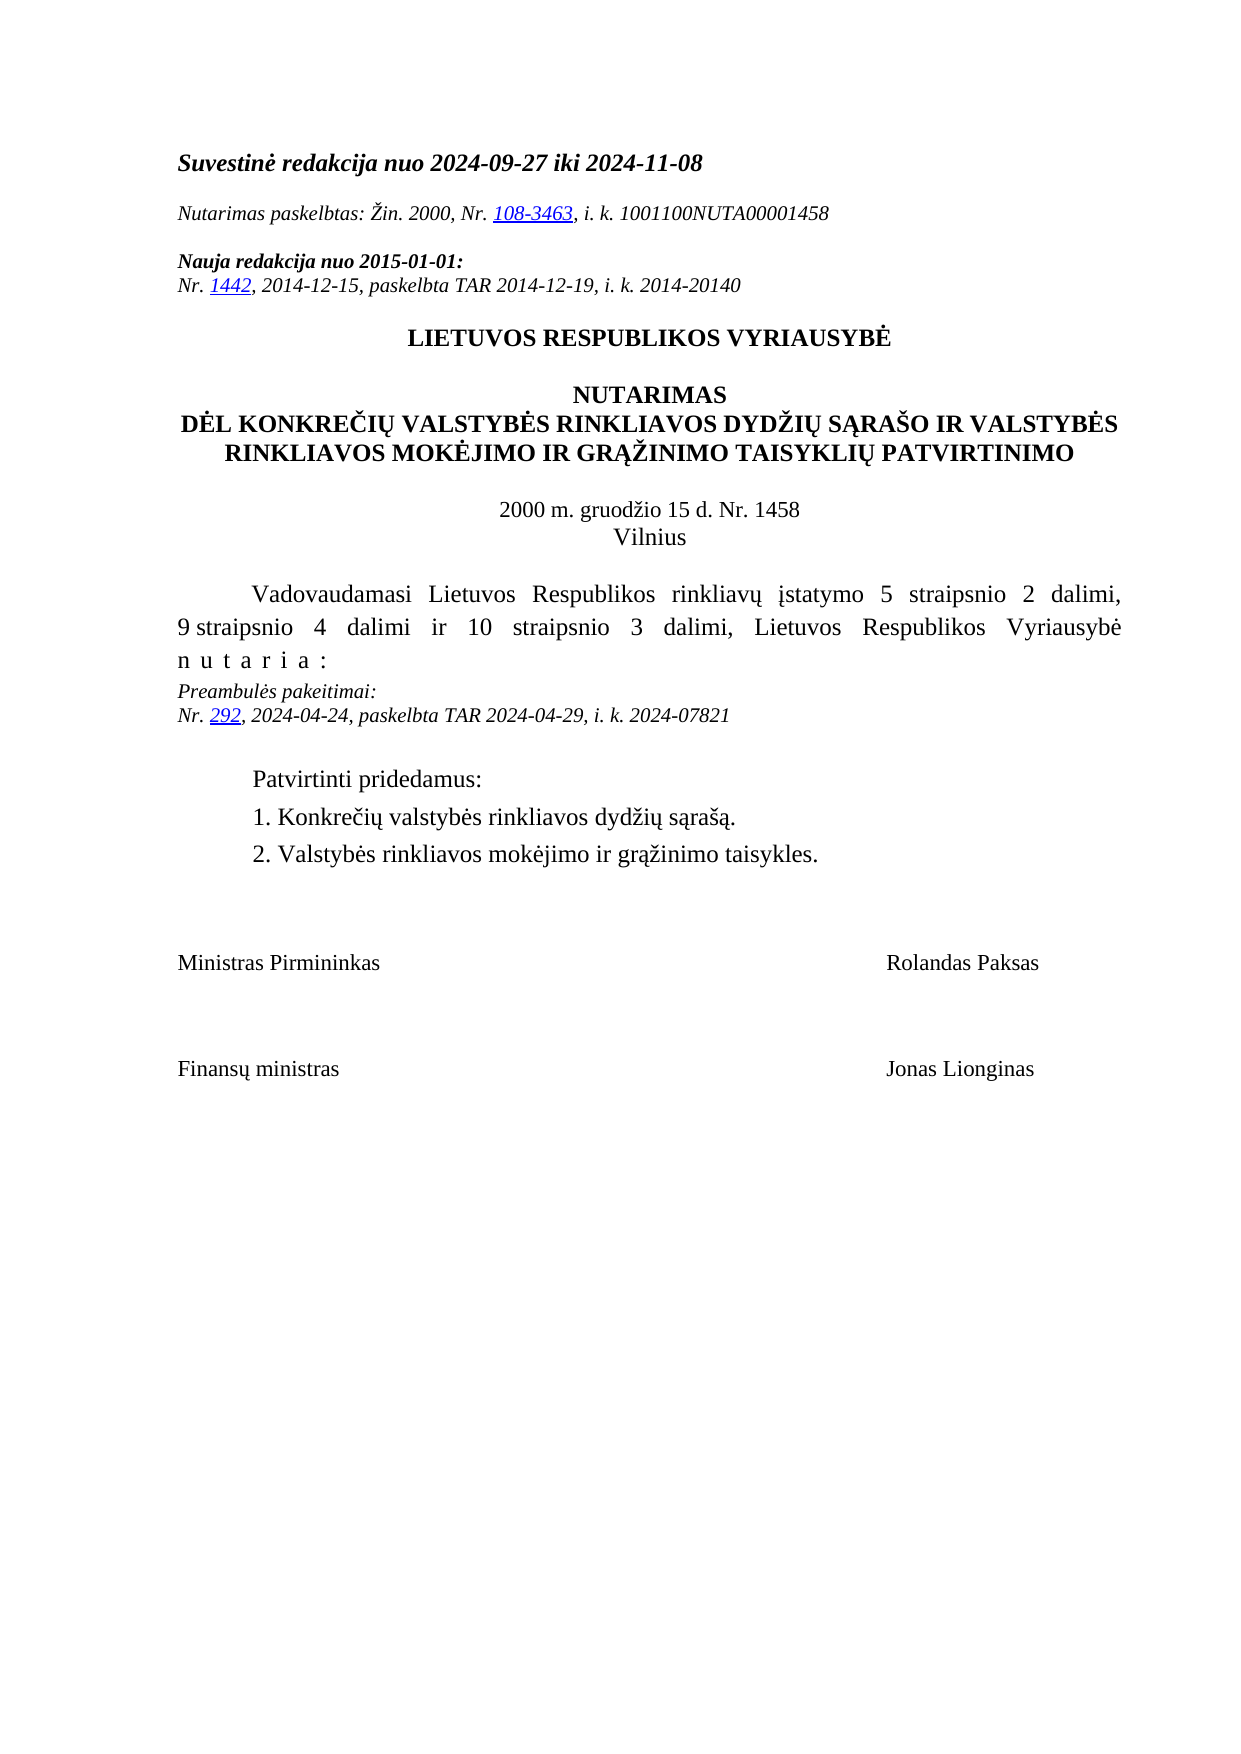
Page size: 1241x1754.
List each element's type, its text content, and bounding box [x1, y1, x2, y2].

text 2. Valstybės rinkliavos mokėjimo ir grąžinimo taisykles. [177, 830, 1122, 868]
text Nauja redakcija nuo 2015-01-01: [177, 249, 1122, 273]
text Patvirtinti pridedamus: [177, 755, 1122, 793]
text Finansų ministras Jonas Lionginas [177, 1055, 1122, 1081]
text DĖL KONKREČIŲ VALSTYBĖS RINKLIAVOS DYDŽIŲ SĄRAŠO IR VALSTYBĖS RINKLIAVOS MOKĖJIMO IR GRĄŽINIMO TAISYKLIŲ PATVIRTINIMO [177, 409, 1122, 467]
text Preambulės pakeitimai: [177, 678, 1122, 703]
text Ministras Pirmininkas Rolandas Paksas [177, 949, 1122, 976]
text Nr. 292, 2024-04-24, paskelbta TAR 2024-04-29, i. k. 2024-07821 [177, 703, 1122, 727]
text LIETUVOS RESPUBLIKOS VYRIAUSYBĖ [177, 323, 1122, 352]
text Nr. 1442, 2014-12-15, paskelbta TAR 2014-12-19, i. k. 2014-20140 [177, 273, 1122, 297]
text NUTARIMAS [177, 381, 1122, 409]
text Vadovaudamasi Lietuvos Respublikos rinkliavų įstatymo 5 straipsnio 2 dalimi, 9 straipsnio 4 dalimi ir 10 straipsnio 3 dalimi, Lietuvos Respublikos Vyriausybė nutaria: [177, 579, 1122, 674]
text 1. Konkrečių valstybės rinkliavos dydžių sąrašą. [177, 793, 1122, 830]
text Nutarimas paskelbtas: Žin. 2000, Nr. 108-3463, i. k. 1001100NUTA00001458 [177, 201, 1122, 224]
text Vilnius [177, 522, 1122, 551]
text 2000 m. gruodžio 15 d. Nr. 1458 [177, 496, 1122, 522]
text Suvestinė redakcija nuo 2024-09-27 iki 2024-11-08 [177, 148, 1122, 176]
